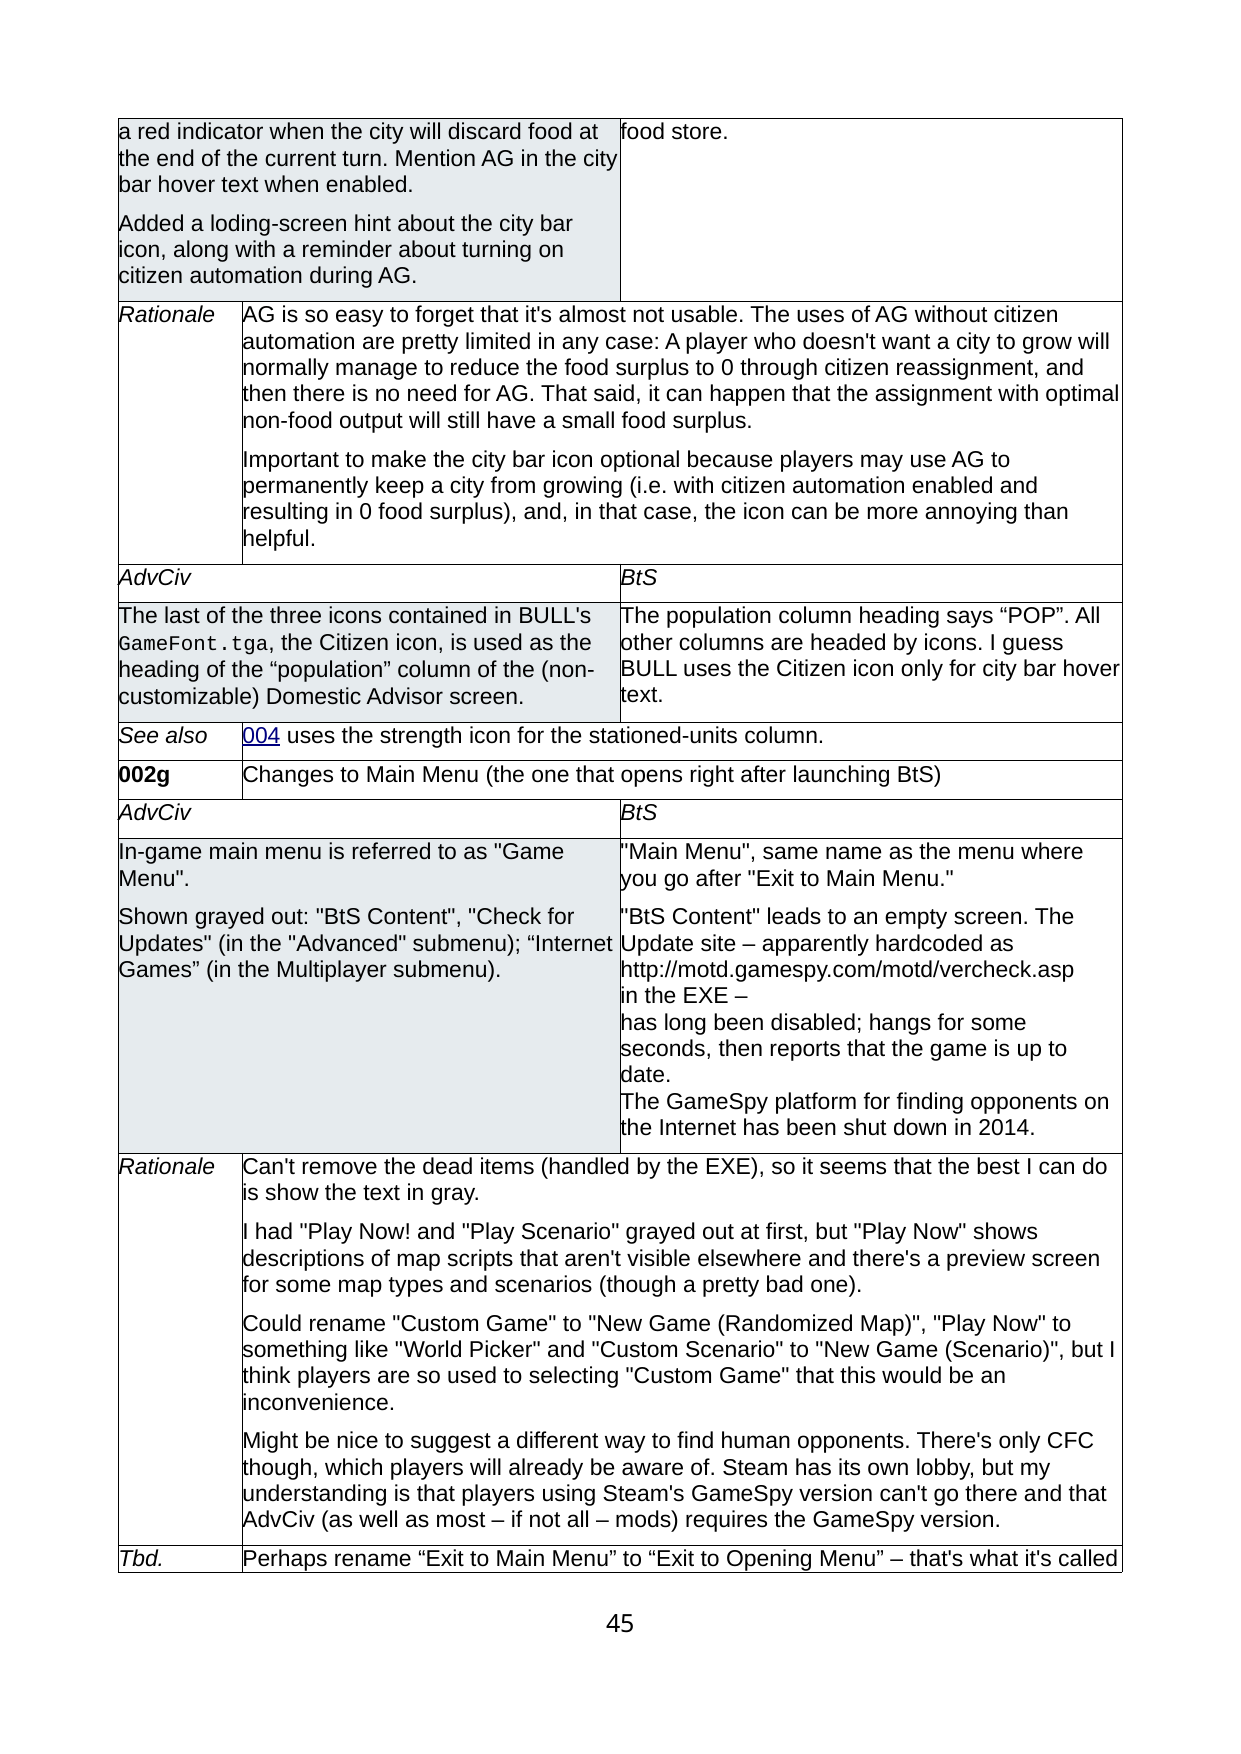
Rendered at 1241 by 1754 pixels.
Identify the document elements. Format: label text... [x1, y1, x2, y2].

table_cell a red indicator when the city will discard food at the end of the current turn. Mention AG in the city bar hover text when enabled. Added a loding-screen hint about the city bar icon, along with a reminder about turning on citizen automation during AG. [119, 119, 620, 301]
table_cell BtS [621, 565, 1122, 602]
table_cell See also [119, 723, 242, 760]
table_cell BtS [621, 800, 1122, 838]
table_cell AG is so easy to forget that it's almost not usable. The uses of AG without citizen automation are pretty limited in any case: A player who doesn't want a city to grow will normally manage to reduce the food surplus to 0 through citizen reassignment, and then there is no need for AG. That said, it can happen that the assignment with optimal non-food output will still have a small food surplus. Important to make the city bar icon optional because players may use AG to permanently keep a city from growing (i.e. with citizen automation enabled and resulting in 0 food surplus), and, in that case, the icon can be more annoying than helpful. [243, 302, 1122, 563]
table_cell AdvCiv [119, 565, 620, 602]
table_cell AdvCiv [119, 800, 620, 838]
table_cell The population column heading says “POP”. All other columns are headed by icons. I guess BULL uses the Citizen icon only for city bar hover text. [621, 603, 1122, 722]
table_cell Rationale [119, 302, 242, 563]
table_cell "Main Menu", same name as the menu where you go after "Exit to Main Menu." "BtS Content" leads to an empty screen. The Update site – apparently hardcoded as http://motd.gamespy.com/motd/vercheck.asp in the EXE – has long been disabled; hangs for some seconds, then reports that the game is up to date. The GameSpy platform for finding opponents on the Internet has been shut down in 2014. [621, 839, 1122, 1153]
table_cell The last of the three icons contained in BULL's GameFont.tga, the Citizen icon, is used as the heading of the “population” column of the (non-customizable) Domestic Advisor screen. [119, 603, 620, 722]
table_cell Can't remove the dead items (handled by the EXE), so it seems that the best I can do is show the text in gray. I had "Play Now! and "Play Scenario" grayed out at first, but "Play Now" shows descriptions of map scripts that aren't visible elsewhere and there's a preview screen for some map types and scenarios (though a pretty bad one). Could rename "Custom Game" to "New Game (Randomized Map)", "Play Now" to something like "World Picker" and "Custom Scenario" to "New Game (Scenario)", but I think players are so used to selecting "Custom Game" that this would be an inconvenience. Might be nice to suggest a different way to find human opponents. There's only CFC though, which players will already be aware of. Steam has its own lobby, but my understanding is that players using Steam's GameSpy version can't go there and that AdvCiv (as well as most – if not all – mods) requires the GameSpy version. [243, 1154, 1122, 1545]
table_cell 004 uses the strength icon for the stationed-units column. [243, 723, 1122, 760]
table_cell Changes to Main Menu (the one that opens right after launching BtS) [243, 761, 1122, 799]
table_cell 002g [119, 761, 242, 799]
table_cell food store. [621, 119, 1122, 301]
table_cell Perhaps rename “Exit to Main Menu” to “Exit to Opening Menu” – that's what it's called [243, 1546, 1122, 1572]
table_cell Tbd. [119, 1546, 242, 1572]
table_cell Rationale [119, 1154, 242, 1545]
table_cell In-game main menu is referred to as "Game Menu". Shown grayed out: "BtS Content", "Check for Updates" (in the "Advanced" submenu); “Internet Games” (in the Multiplayer submenu). [119, 839, 620, 1153]
